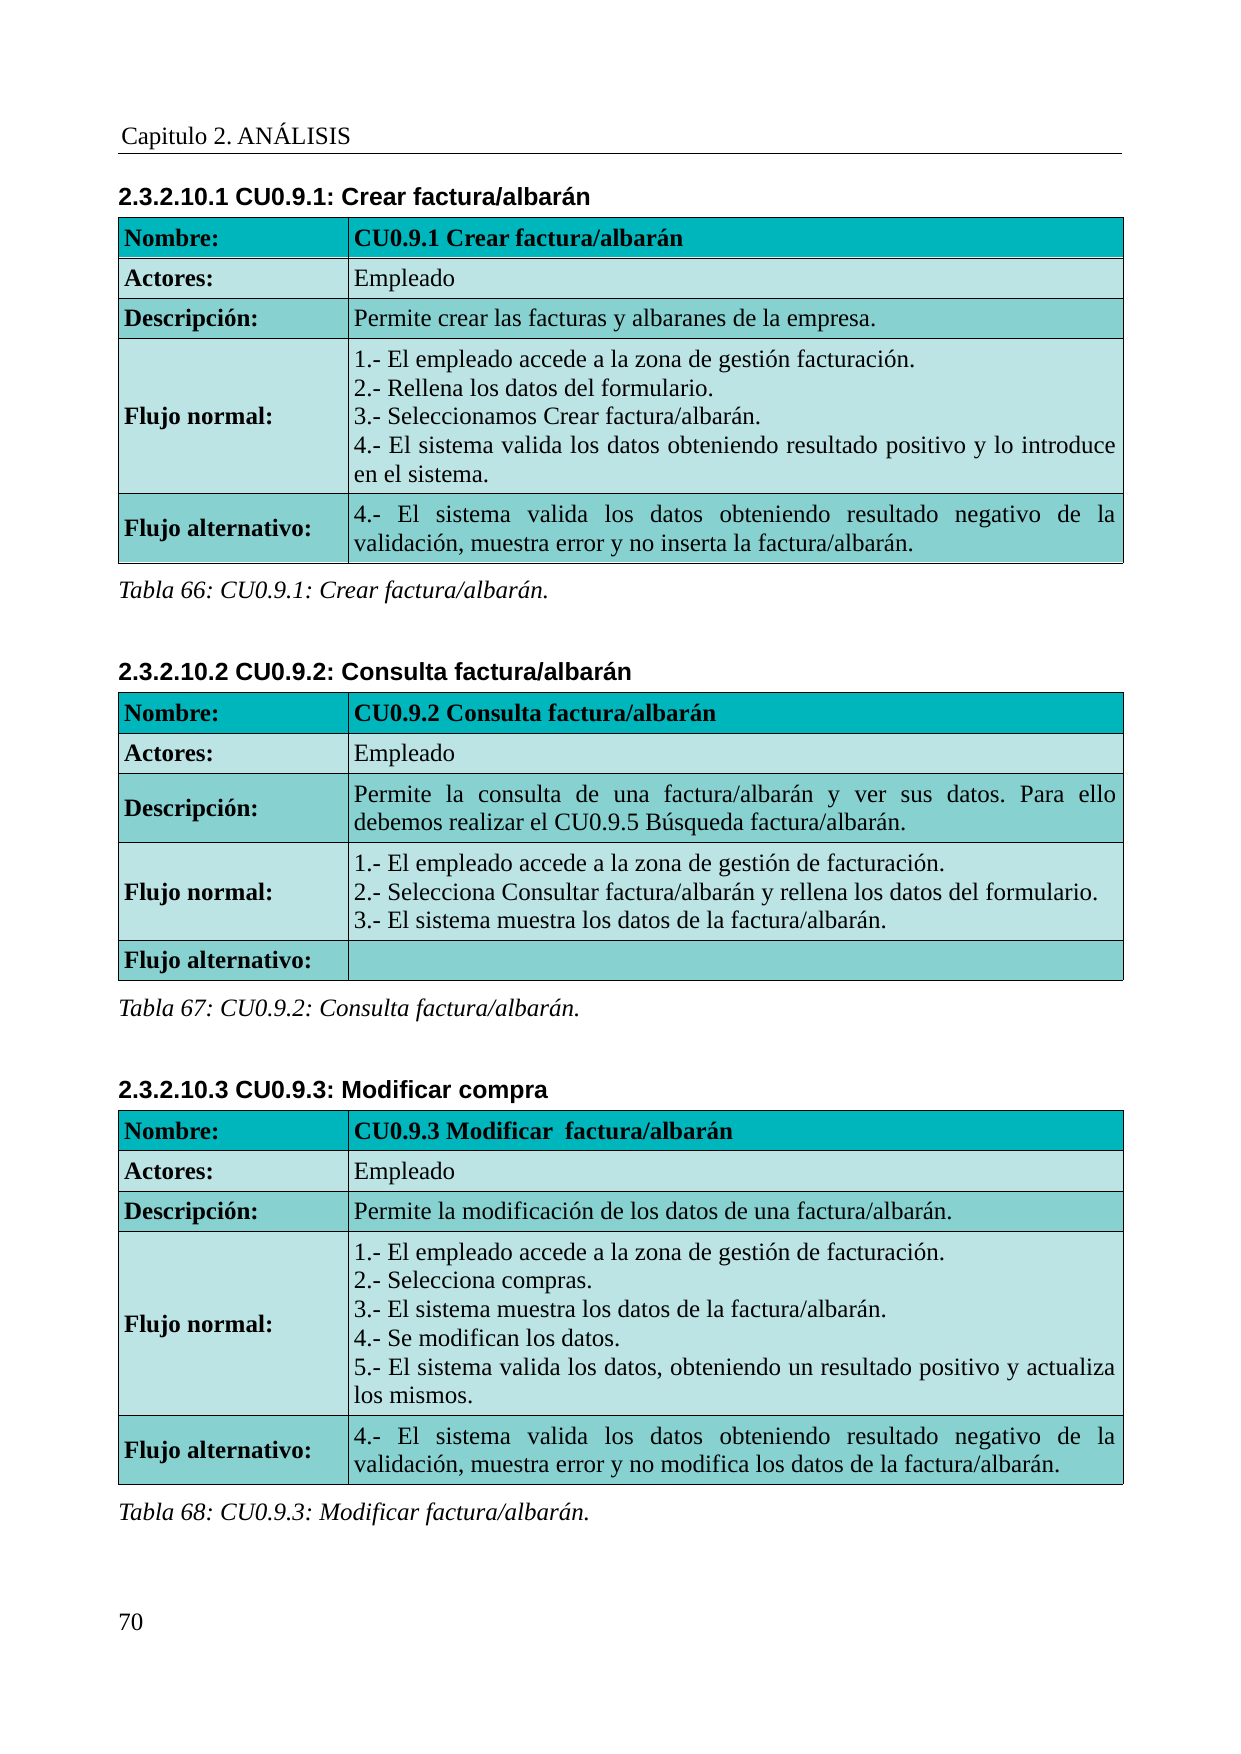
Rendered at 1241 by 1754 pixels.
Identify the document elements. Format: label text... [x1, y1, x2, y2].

table_cell 1.- El empleado accede a la zona de gestión facturación. 2.- Rellena los datos del formulario. 3.- Seleccionamos Crear factura/albarán. 4.- El sistema valida los datos obteniendo resultado positivo y lo introduce en el sistema. [349, 339, 1123, 493]
subtitle 2.3.2.10.1 CU0.9.1: Crear factura/albarán [118, 182, 1122, 211]
table_header Nombre: [119, 218, 348, 257]
table_cell Descripción: [119, 1192, 348, 1231]
table_cell 1.- El empleado accede a la zona de gestión de facturación. 2.- Selecciona Consultar factura/albarán y rellena los datos del formulario. 3.- El sistema muestra los datos de la factura/albarán. [349, 843, 1123, 940]
text Tabla 68: CU0.9.3: Modificar factura/albarán. [118, 1497, 1122, 1525]
table_cell Empleado [349, 259, 1123, 298]
table_header Nombre: [119, 693, 348, 733]
table_cell Flujo normal: [119, 843, 348, 940]
table_header Nombre: [119, 1111, 348, 1150]
table_cell 1.- El empleado accede a la zona de gestión de facturación. 2.- Selecciona compras. 3.- El sistema muestra los datos de la factura/albarán. 4.- Se modifican los datos. 5.- El sistema valida los datos, obteniendo un resultado positivo y actualiza los mismos. [349, 1232, 1123, 1415]
table_cell Empleado [349, 734, 1123, 773]
table_header CU0.9.2 Consulta factura/albarán [349, 693, 1123, 733]
table_header CU0.9.1 Crear factura/albarán [349, 218, 1123, 257]
table_cell [349, 941, 1123, 980]
table_cell Flujo alternativo: [119, 941, 348, 980]
table_cell Permite la consulta de una factura/albarán y ver sus datos. Para ello debemos realizar el CU0.9.5 Búsqueda factura/albarán. [349, 774, 1123, 842]
table_cell Flujo normal: [119, 1232, 348, 1415]
table_cell Actores: [119, 734, 348, 773]
text Tabla 67: CU0.9.2: Consulta factura/albarán. [118, 993, 1122, 1021]
table_cell 4.- El sistema valida los datos obteniendo resultado negativo de la validación, muestra error y no inserta la factura/albarán. [349, 494, 1123, 562]
table_cell Actores: [119, 1151, 348, 1191]
table_cell Descripción: [119, 774, 348, 842]
table_cell Permite crear las facturas y albaranes de la empresa. [349, 299, 1123, 338]
table_cell Descripción: [119, 299, 348, 338]
table_cell Empleado [349, 1151, 1123, 1191]
table_cell Flujo normal: [119, 339, 348, 493]
table_cell Permite la modificación de los datos de una factura/albarán. [349, 1192, 1123, 1231]
subtitle 2.3.2.10.3 CU0.9.3: Modificar compra [118, 1075, 1122, 1104]
table_cell Actores: [119, 259, 348, 298]
table_cell Flujo alternativo: [119, 494, 348, 562]
subtitle 2.3.2.10.2 CU0.9.2: Consulta factura/albarán [118, 657, 1122, 686]
table_cell 4.- El sistema valida los datos obteniendo resultado negativo de la validación, muestra error y no modifica los datos de la factura/albarán. [349, 1416, 1123, 1484]
text Tabla 66: CU0.9.1: Crear factura/albarán. [118, 575, 1122, 604]
table_cell Flujo alternativo: [119, 1416, 348, 1484]
table_header CU0.9.3 Modificar factura/albarán [349, 1111, 1123, 1150]
